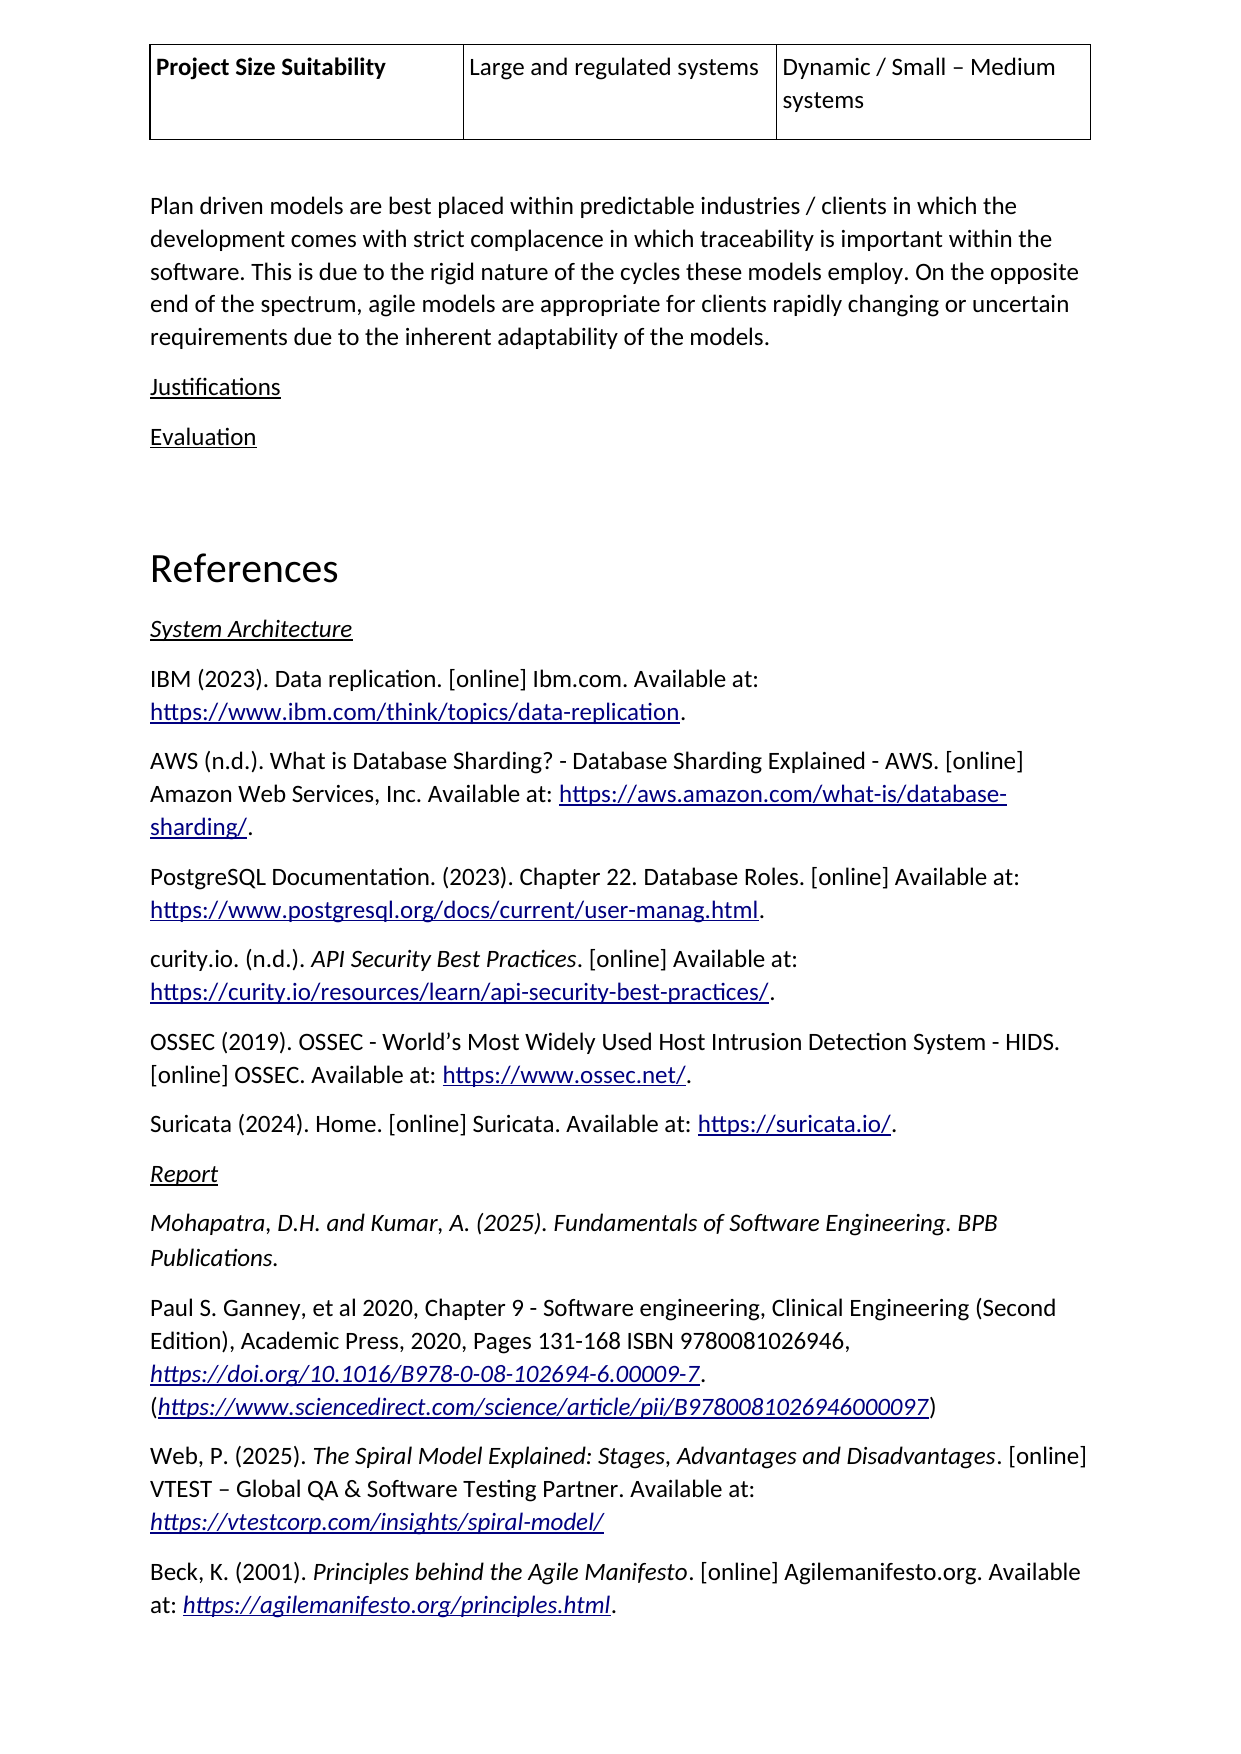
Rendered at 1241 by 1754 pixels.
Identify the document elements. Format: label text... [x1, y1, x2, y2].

text Justifications [150, 371, 1090, 402]
text Beck, K. (2001). Principles behind the Agile Manifesto. [online] Agilemanifesto.org. Available at: https://agilemanifesto.org/principles.html. [150, 1556, 1090, 1619]
text IBM (2023). Data replication. [online] Ibm.com. Available at: https://www.ibm.com/think/topics/data-replication. [150, 663, 1090, 726]
text OSSEC (2019). OSSEC - World’s Most Widely Used Host Intrusion Detection System - HIDS. [online] OSSEC. Available at: https://www.ossec.net/. [150, 1026, 1090, 1089]
text Mohapatra, D.H. and Kumar, A. (2025). Fundamentals of Software Engineering. BPB Publications. [150, 1208, 1090, 1273]
text Plan driven models are best placed within predictable industries / clients in which the development comes with strict complacence in which traceability is important within the software. This is due to the rigid nature of the cycles these models employ. On the opposite end of the spectrum, agile models are appropriate for clients rapidly changing or uncertain requirements due to the inherent adaptability of the models. [150, 190, 1090, 352]
text System Architecture [150, 613, 1090, 644]
text Suricata (2024). Home. [online] Suricata. Available at: https://suricata.io/. [150, 1108, 1090, 1139]
table_cell Dynamic / Small – Medium systems [777, 45, 1090, 139]
table_cell Large and regulated systems [464, 45, 776, 139]
text References [150, 542, 1090, 593]
text Paul S. Ganney, et al 2020, Chapter 9 - Software engineering, Clinical Engineering (Second Edition), Academic Press, 2020, Pages 131-168 ISBN 9780081026946, https://doi.org/10.1016/B978-0-08-102694-6.00009-7. (https://www.sciencedirect.com/science/article/pii/B9780081026946000097) [150, 1292, 1090, 1421]
text curity.io. (n.d.). API Security Best Practices. [online] Available at: https://curity.io/resources/learn/api-security-best-practices/. [150, 943, 1090, 1007]
table_cell Project Size Suitability [151, 45, 463, 139]
text Report [150, 1158, 1090, 1188]
text AWS (n.d.). What is Database Sharding? - Database Sharding Explained - AWS. [online] Amazon Web Services, Inc. Available at: https://aws.amazon.com/what-is/database-sharding/. [150, 746, 1090, 842]
text PostgreSQL Documentation. (2023). Chapter 22. Database Roles. [online] Available at: https://www.postgresql.org/docs/current/user-manag.html. [150, 861, 1090, 924]
text Web, P. (2025). The Spiral Model Explained: Stages, Advantages and Disadvantages. [online] VTEST – Global QA & Software Testing Partner. Available at: https://vtestcorp.com/insights/spiral-model/ [150, 1441, 1090, 1537]
text Evaluation [150, 421, 1090, 451]
